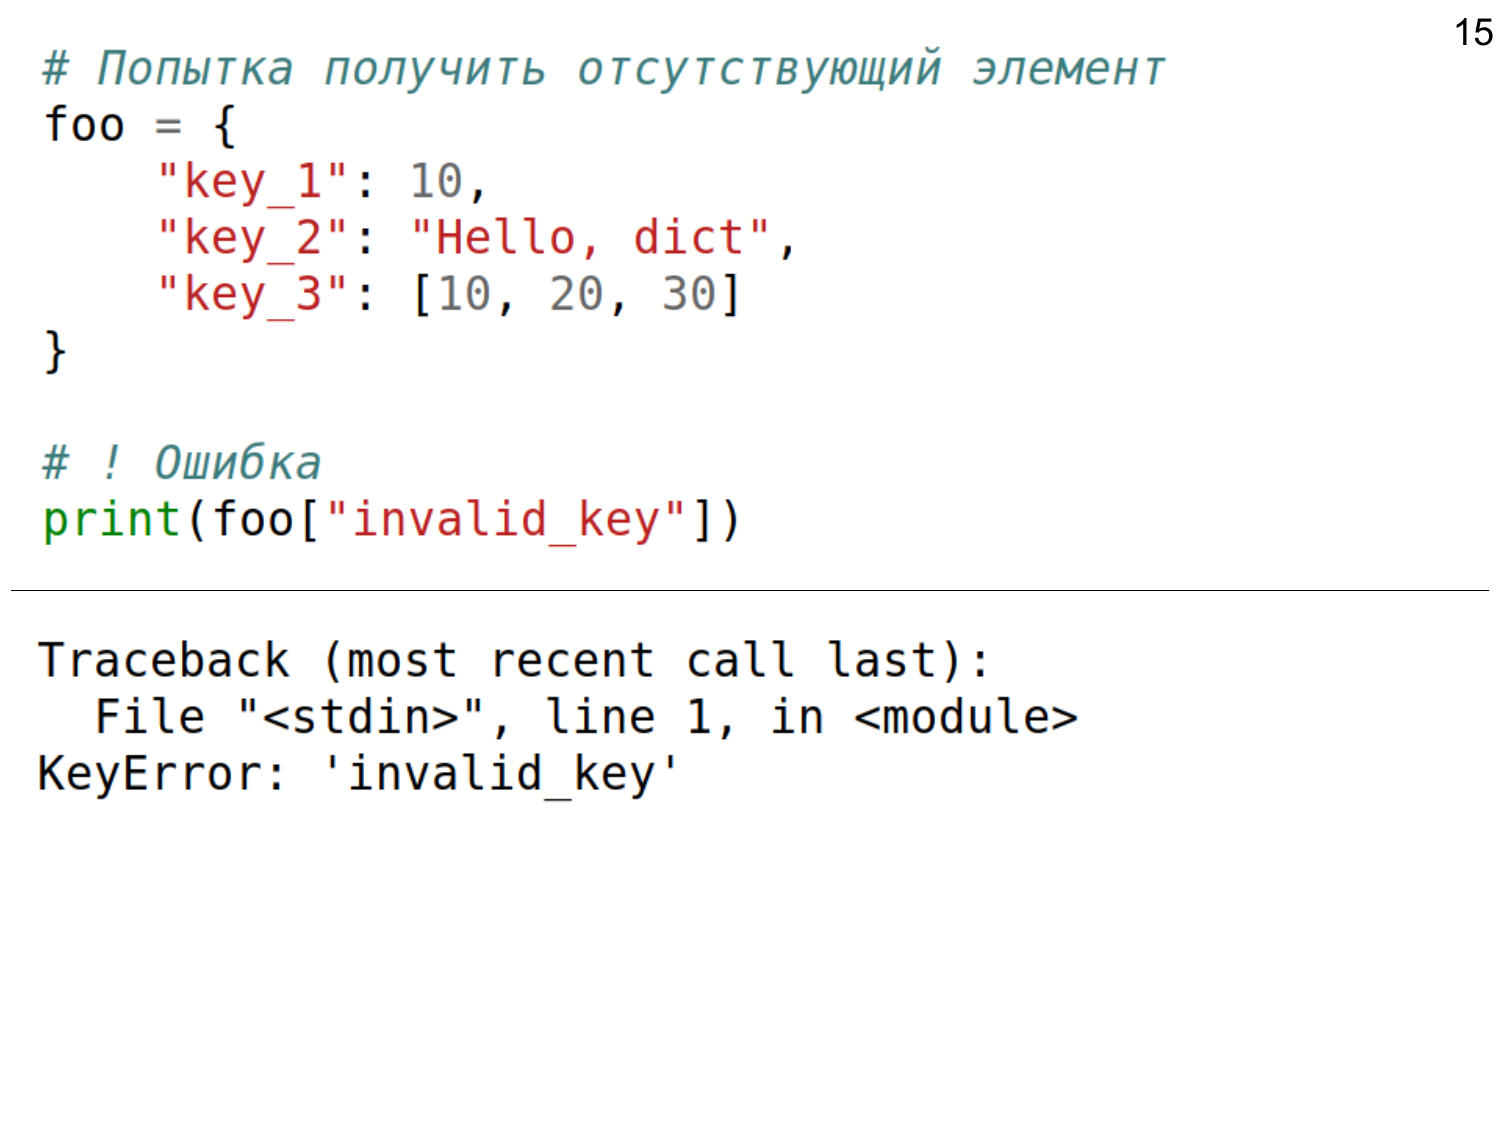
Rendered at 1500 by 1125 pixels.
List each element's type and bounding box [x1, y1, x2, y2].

picture [23, 625, 1093, 815]
picture [23, 33, 1179, 556]
